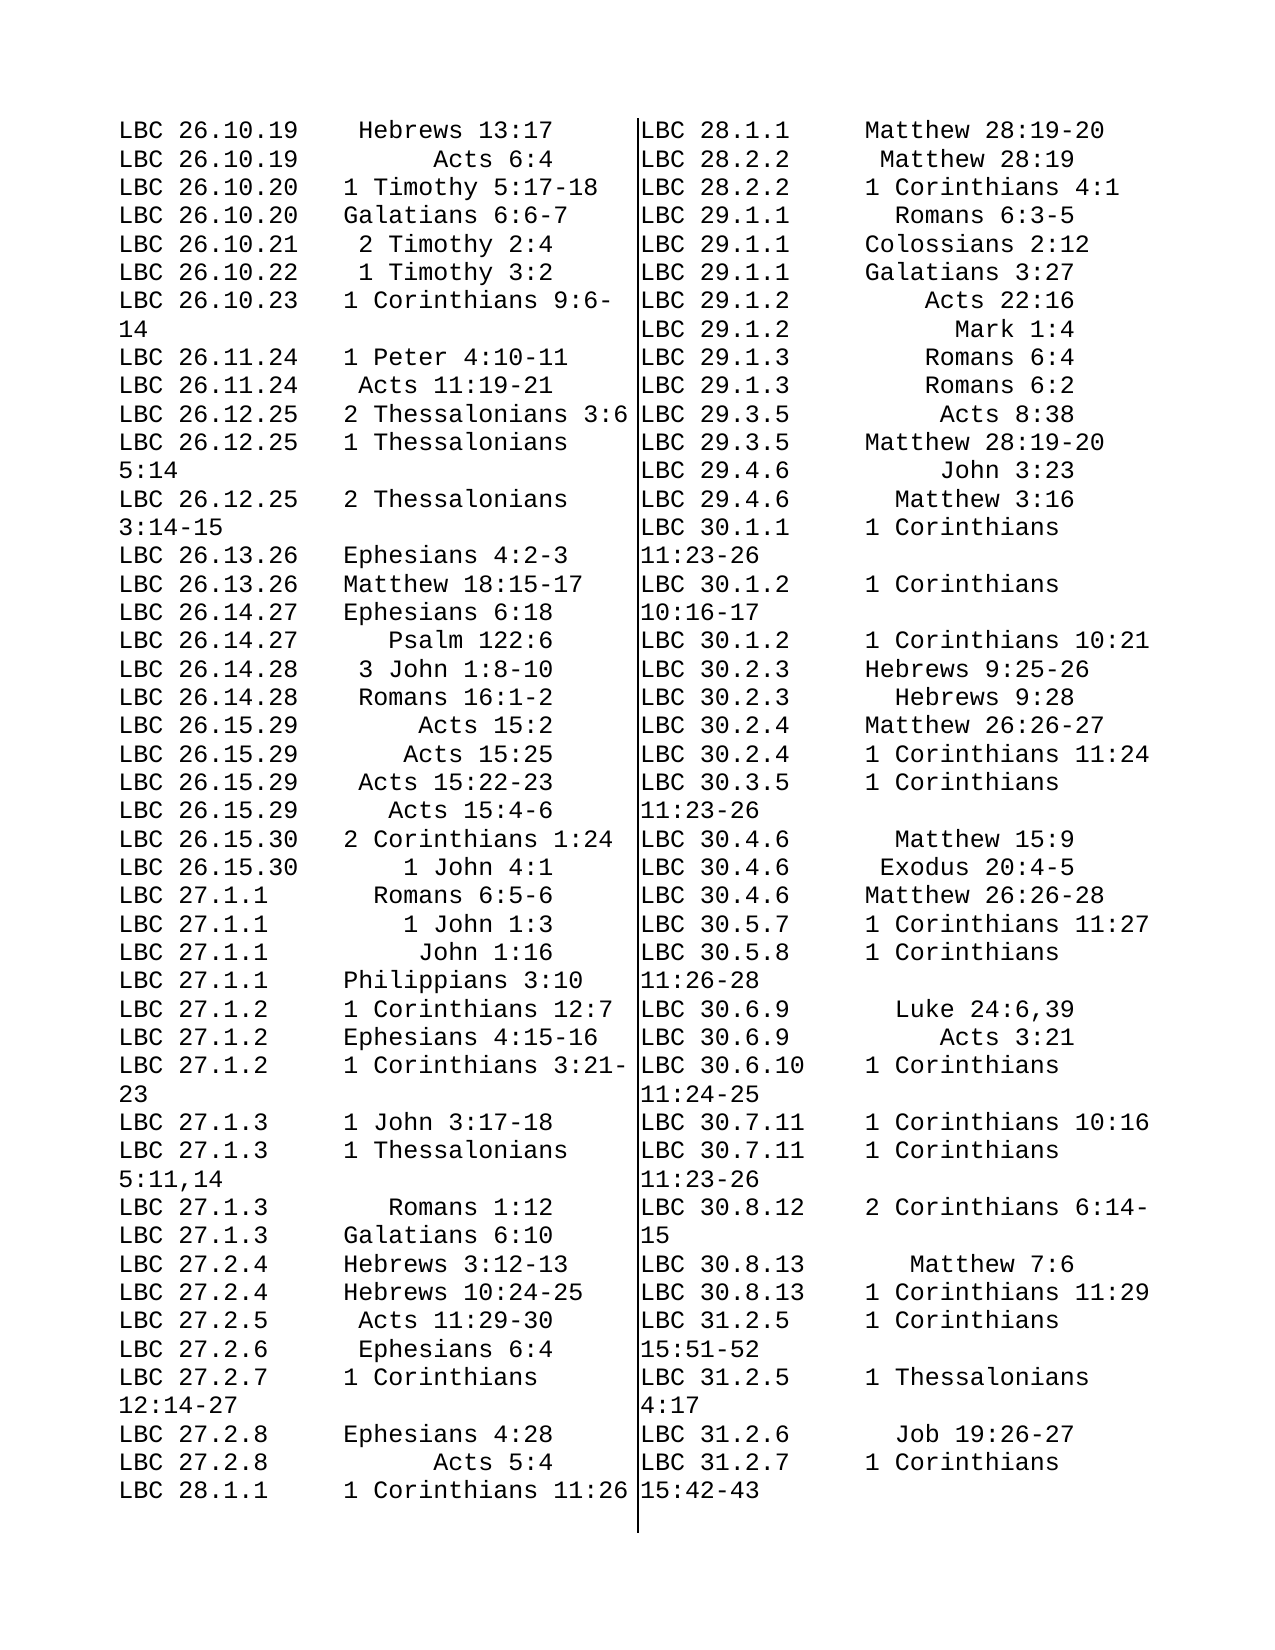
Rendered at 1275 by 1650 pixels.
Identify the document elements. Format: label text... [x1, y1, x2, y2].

text LBC 30.1.2 1 Corinthians 10:21 [640, 628, 1157, 656]
text LBC 26.11.24 Acts 11:19-21 [118, 373, 635, 401]
text LBC 27.1.3 Galatians 6:10 [118, 1223, 635, 1251]
text LBC 28.1.1 1 Corinthians 11:26 [118, 1478, 635, 1506]
text LBC 26.10.22 1 Timothy 3:2 [118, 260, 635, 288]
text LBC 27.2.5 Acts 11:29-30 [118, 1308, 635, 1336]
text LBC 26.13.26 Matthew 18:15-17 [118, 571, 635, 600]
text LBC 30.4.6 Matthew 15:9 [640, 826, 1157, 855]
text LBC 26.12.25 2 Thessalonians 3:14-15 [118, 486, 635, 543]
text LBC 27.1.3 Romans 1:12 [118, 1195, 635, 1223]
text LBC 30.2.4 Matthew 26:26-27 [640, 713, 1157, 741]
text LBC 28.2.2 1 Corinthians 4:1 [640, 175, 1157, 203]
text LBC 27.2.4 Hebrews 3:12-13 [118, 1251, 635, 1280]
text LBC 26.14.28 3 John 1:8-10 [118, 656, 635, 685]
text LBC 26.14.27 Psalm 122:6 [118, 628, 635, 656]
text LBC 30.2.3 Hebrews 9:25-26 [640, 656, 1157, 685]
text LBC 26.14.28 Romans 16:1-2 [118, 685, 635, 713]
text LBC 30.3.5 1 Corinthians 11:23-26 [640, 770, 1157, 826]
text LBC 29.4.6 Matthew 3:16 [640, 486, 1157, 515]
text LBC 29.3.5 Acts 8:38 [640, 401, 1157, 430]
text LBC 27.1.1 John 1:16 [118, 940, 635, 968]
text LBC 29.1.1 Galatians 3:27 [640, 260, 1157, 288]
text LBC 27.1.1 Philippians 3:10 [118, 968, 635, 996]
text LBC 26.15.30 2 Corinthians 1:24 [118, 826, 635, 855]
text LBC 30.6.9 Acts 3:21 [640, 1025, 1157, 1053]
text LBC 26.15.29 Acts 15:2 [118, 713, 635, 741]
text LBC 26.10.19 Hebrews 13:17 [118, 118, 635, 146]
text LBC 27.2.4 Hebrews 10:24-25 [118, 1280, 635, 1308]
text LBC 29.1.2 Acts 22:16 [640, 288, 1157, 316]
text LBC 27.2.6 Ephesians 6:4 [118, 1336, 635, 1365]
text LBC 26.15.30 1 John 4:1 [118, 855, 635, 883]
text LBC 30.7.11 1 Corinthians 10:16 [640, 1110, 1157, 1138]
text LBC 30.2.3 Hebrews 9:28 [640, 685, 1157, 713]
text LBC 30.4.6 Matthew 26:26-28 [640, 883, 1157, 911]
text LBC 27.1.1 Romans 6:5-6 [118, 883, 635, 911]
text LBC 27.1.3 1 Thessalonians 5:11,14 [118, 1138, 635, 1195]
text LBC 30.4.6 Exodus 20:4-5 [640, 855, 1157, 883]
text LBC 26.15.29 Acts 15:4-6 [118, 798, 635, 826]
text LBC 31.2.5 1 Thessalonians 4:17 [640, 1365, 1157, 1421]
text LBC 26.11.24 1 Peter 4:10-11 [118, 345, 635, 373]
text LBC 26.15.29 Acts 15:22-23 [118, 770, 635, 798]
text LBC 30.1.1 1 Corinthians 11:23-26 [640, 515, 1157, 571]
text LBC 26.10.20 Galatians 6:6-7 [118, 203, 635, 231]
text LBC 31.2.5 1 Corinthians 15:51-52 [640, 1308, 1157, 1365]
text LBC 31.2.7 1 Corinthians 15:42-43 [640, 1450, 1157, 1506]
text LBC 26.10.19 Acts 6:4 [118, 146, 635, 175]
text LBC 26.10.21 2 Timothy 2:4 [118, 231, 635, 260]
text LBC 27.1.2 Ephesians 4:15-16 [118, 1025, 635, 1053]
text LBC 30.6.9 Luke 24:6,39 [640, 996, 1157, 1025]
text LBC 30.8.12 2 Corinthians 6:14-15 [640, 1195, 1157, 1251]
text LBC 26.10.20 1 Timothy 5:17-18 [118, 175, 635, 203]
text LBC 26.12.25 2 Thessalonians 3:6 [118, 401, 635, 430]
text LBC 30.8.13 Matthew 7:6 [640, 1251, 1157, 1280]
text LBC 28.2.2 Matthew 28:19 [640, 146, 1157, 175]
text LBC 26.13.26 Ephesians 4:2-3 [118, 543, 635, 571]
text LBC 27.2.8 Acts 5:4 [118, 1450, 635, 1478]
text LBC 30.8.13 1 Corinthians 11:29 [640, 1280, 1157, 1308]
text LBC 26.12.25 1 Thessalonians 5:14 [118, 430, 635, 486]
text LBC 27.1.3 1 John 3:17-18 [118, 1110, 635, 1138]
text LBC 30.2.4 1 Corinthians 11:24 [640, 741, 1157, 770]
text LBC 30.5.8 1 Corinthians 11:26-28 [640, 940, 1157, 996]
text LBC 31.2.6 Job 19:26-27 [640, 1421, 1157, 1450]
text LBC 29.1.1 Colossians 2:12 [640, 231, 1157, 260]
text LBC 27.2.8 Ephesians 4:28 [118, 1421, 635, 1450]
text LBC 30.6.10 1 Corinthians 11:24-25 [640, 1053, 1157, 1110]
text LBC 30.7.11 1 Corinthians 11:23-26 [640, 1138, 1157, 1195]
text LBC 30.1.2 1 Corinthians 10:16-17 [640, 571, 1157, 628]
text LBC 27.1.1 1 John 1:3 [118, 911, 635, 940]
text LBC 29.1.1 Romans 6:3-5 [640, 203, 1157, 231]
text LBC 29.1.3 Romans 6:4 [640, 345, 1157, 373]
text LBC 30.5.7 1 Corinthians 11:27 [640, 911, 1157, 940]
text LBC 27.1.2 1 Corinthians 3:21-23 [118, 1053, 635, 1110]
text LBC 26.10.23 1 Corinthians 9:6-14 [118, 288, 635, 345]
text LBC 29.4.6 John 3:23 [640, 458, 1157, 486]
text LBC 26.15.29 Acts 15:25 [118, 741, 635, 770]
text LBC 27.1.2 1 Corinthians 12:7 [118, 996, 635, 1025]
text LBC 29.1.3 Romans 6:2 [640, 373, 1157, 401]
text LBC 28.1.1 Matthew 28:19-20 [640, 118, 1157, 146]
text LBC 26.14.27 Ephesians 6:18 [118, 600, 635, 628]
text LBC 29.3.5 Matthew 28:19-20 [640, 430, 1157, 458]
text LBC 27.2.7 1 Corinthians 12:14-27 [118, 1365, 635, 1421]
text LBC 29.1.2 Mark 1:4 [640, 316, 1157, 345]
